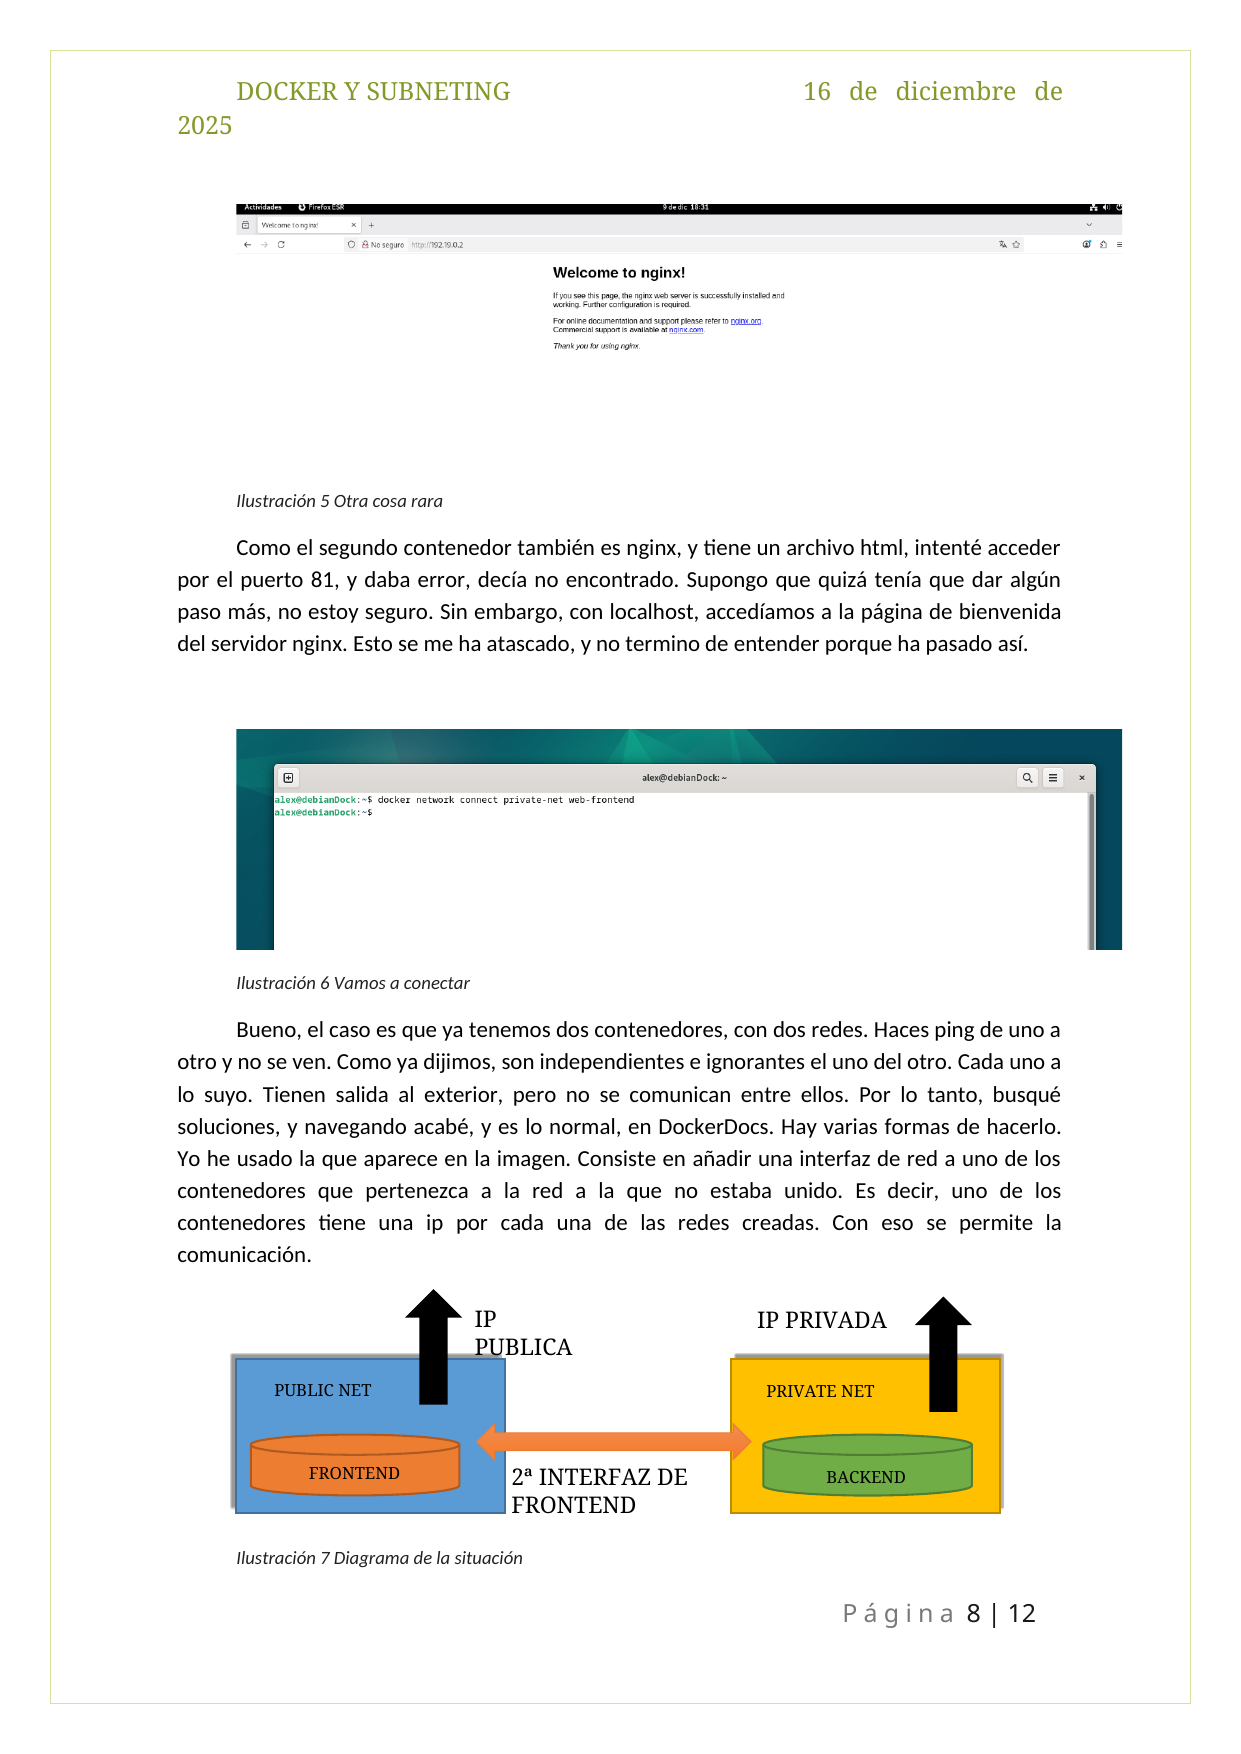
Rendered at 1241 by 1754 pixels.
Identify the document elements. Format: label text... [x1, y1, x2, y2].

text Como el segundo contenedor también es nginx, y tiene un archivo html, intenté acceder por el puerto 81, y daba error, decía no encontrado. Supongo que quizá tenía que dar algún paso más, no estoy seguro. Sin embargo, con localhost, accedíamos a la página de bienvenida del servidor nginx. Esto se me ha atascado, y no termino de entender porque ha pasado así. [177, 533, 1063, 658]
text Ilustración 5 Otra cosa rara [177, 489, 1063, 512]
text Ilustración 7 Diagrama de la situación [177, 1546, 1063, 1569]
text Bueno, el caso es que ya tenemos dos contenedores, con dos redes. Haces ping de uno a otro y no se ven. Como ya dijimos, son independientes e ignorantes el uno del otro. Cada uno a lo suyo. Tienen salida al exterior, pero no se comunican entre ellos. Por lo tanto, busqué soluciones, y navegando acabé, y es lo normal, en DockerDocs. Hay varias formas de hacerlo. Yo he usado la que aparece en la imagen. Consiste en añadir una interfaz de red a uno de los contenedores que pertenezca a la red a la que no estaba unido. Es decir, uno de los contenedores tiene una ip por cada una de las redes creadas. Con eso se permite la comunicación. [177, 1015, 1063, 1269]
text Ilustración 6 Vamos a conectar [177, 972, 1063, 994]
